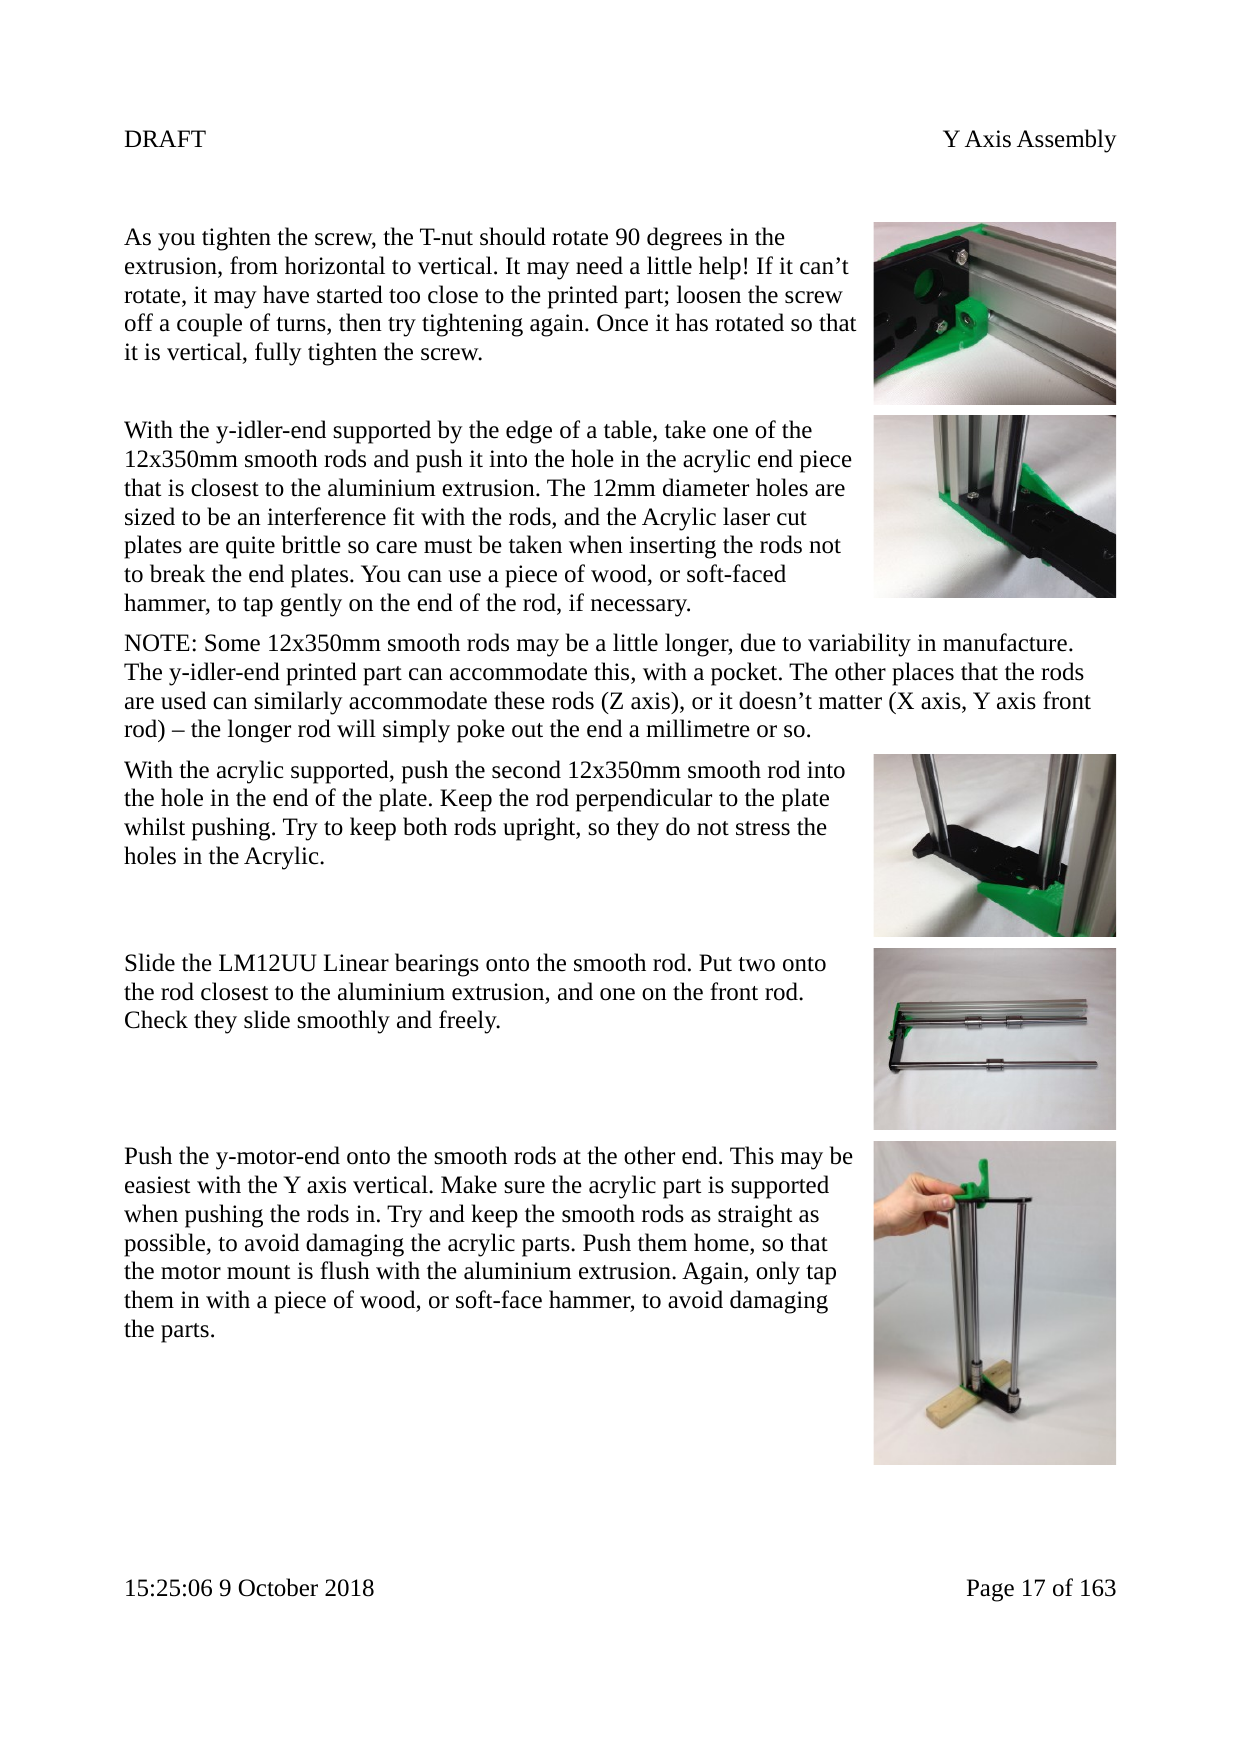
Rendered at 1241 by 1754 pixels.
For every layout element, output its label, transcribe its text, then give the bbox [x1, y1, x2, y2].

table_cell As you tighten the screw, the T-nut should rotate 90 degrees in the extrusion, from horizontal to vertical. It may need a little help! If it can’t rotate, it may have started too close to the printed part; loosen the screw off a couple of turns, then try tightening again. Once it has rotated so that it is vertical, fully tighten the screw. [118, 217, 868, 410]
table_cell With the y-idler-end supported by the edge of a table, take one of the 12x350mm smooth rods and push it into the hole in the acrylic end piece that is closest to the aluminium extrusion. The 12mm diameter holes are sized to be an interference fit with the rods, and the Acrylic laser cut plates are quite brittle so care must be taken when inserting the rods not to break the end plates. You can use a piece of wood, or soft-faced hammer, to tap gently on the end of the rod, if necessary. [118, 410, 868, 623]
table_cell Slide the LM12UU Linear bearings onto the smooth rod. Put two onto the rod closest to the aluminium extrusion, and one on the front rod. Check they slide smoothly and freely. [118, 943, 868, 1136]
table_cell [868, 217, 1122, 410]
picture [873, 754, 1117, 937]
picture [873, 1141, 1117, 1465]
table_cell [868, 749, 1122, 942]
picture [873, 222, 1117, 405]
picture [873, 415, 1117, 598]
table_cell NOTE: Some 12x350mm smooth rods may be a little longer, due to variability in manufacture. The y-idler-end printed part can accommodate this, with a pocket. The other places that the rods are used can similarly accommodate these rods (Z axis), or it doesn’t matter (X axis, Y axis front rod) – the longer rod will simply poke out the end a millimetre or so. [118, 623, 1122, 749]
table_cell Push the y-motor-end onto the smooth rods at the other end. This may be easiest with the Y axis vertical. Make sure the acrylic part is supported when pushing the rods in. Try and keep the smooth rods as straight as possible, to avoid damaging the acrylic parts. Push them home, so that the motor mount is flush with the aluminium extrusion. Again, only tap them in with a piece of wood, or soft-face hammer, to avoid damaging the parts. [118, 1136, 868, 1471]
picture [873, 948, 1117, 1130]
table_cell With the acrylic supported, push the second 12x350mm smooth rod into the hole in the end of the plate. Keep the rod perpendicular to the plate whilst pushing. Try to keep both rods upright, so they do not stress the holes in the Acrylic. [118, 749, 868, 942]
table_cell [868, 410, 1122, 623]
table_cell [868, 943, 1122, 1136]
table_cell [868, 1136, 1122, 1471]
